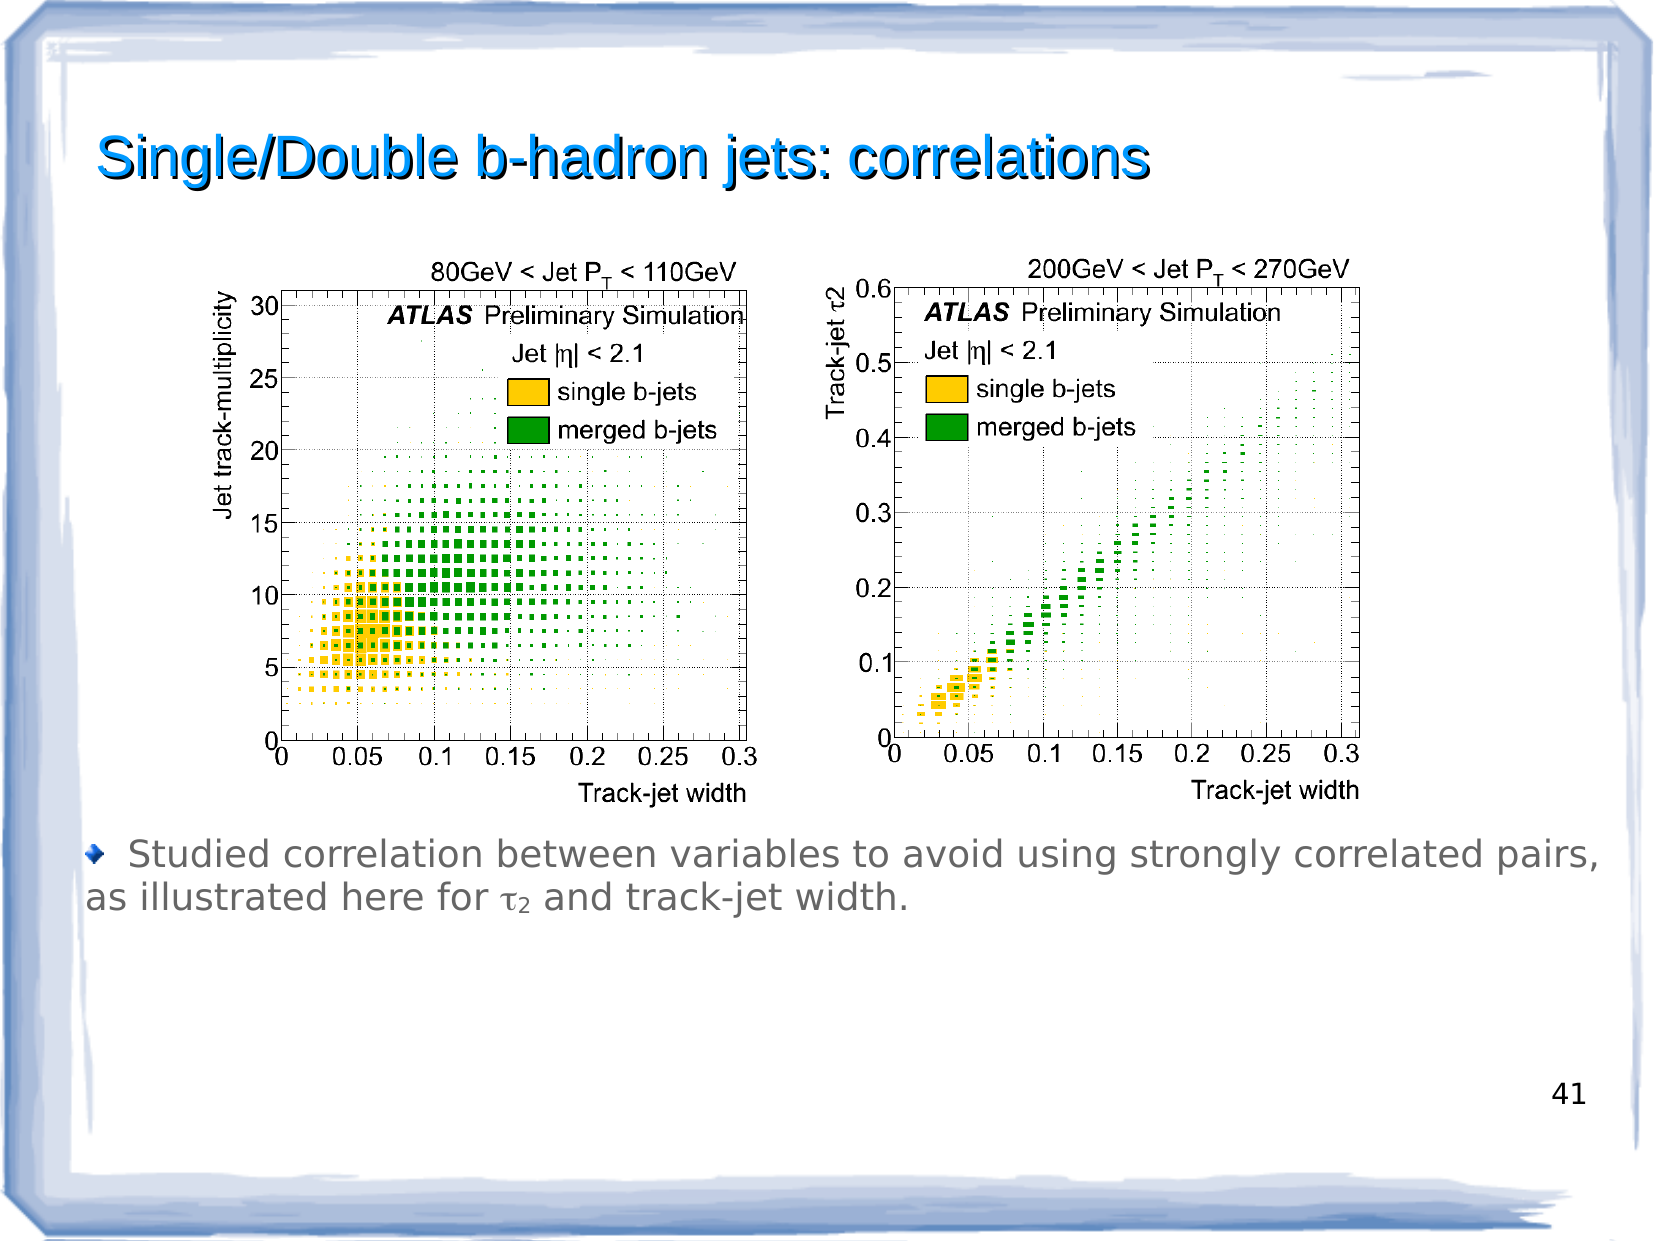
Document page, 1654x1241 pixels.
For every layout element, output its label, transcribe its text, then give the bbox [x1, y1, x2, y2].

title Single/Double b-hadron jets: correlations [95, 83, 1479, 230]
text_box Studied correlation between variables to avoid using strongly correlated pairs, as illustrated here for t2 and track-jet width. [70, 825, 1653, 955]
picture [0, 0, 1654, 1241]
